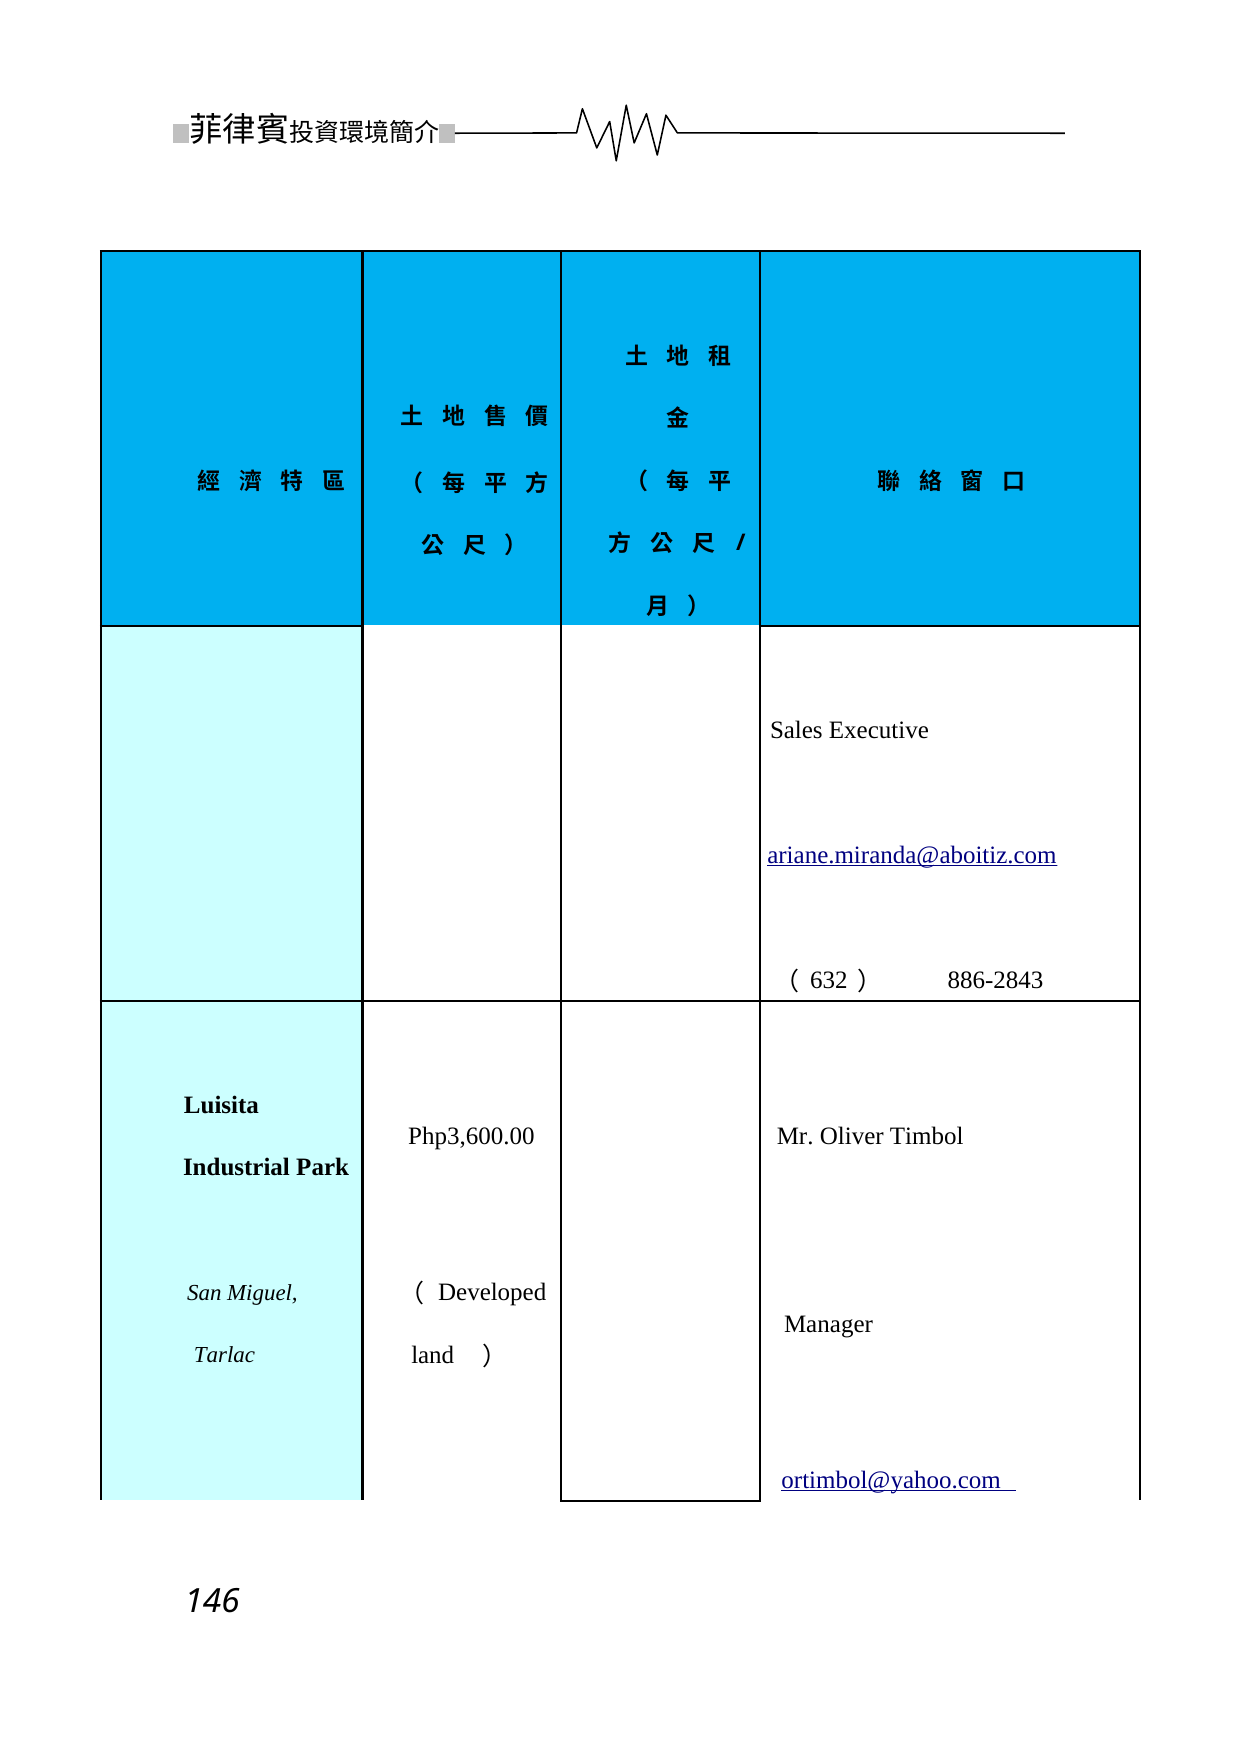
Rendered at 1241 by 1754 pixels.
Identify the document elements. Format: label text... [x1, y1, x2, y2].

table_header 經濟特區 [102, 252, 361, 625]
table_cell [102, 627, 361, 750]
table_cell [102, 1375, 361, 1500]
table_cell [102, 875, 361, 1000]
table_cell ortimbol@yahoo.com [761, 1375, 1139, 1500]
table_cell Mr. Oliver Timbol [761, 1002, 1139, 1188]
table_cell [102, 750, 361, 875]
table_cell San Miguel, Tarlac [102, 1188, 361, 1375]
table_header 土地租金 （每平方公尺/月） [562, 252, 759, 625]
table_cell Manager [761, 1188, 1139, 1375]
table_cell （Developed land） [364, 1188, 560, 1375]
table_cell Luisita Industrial Park [102, 1002, 361, 1188]
table_cell Php3,600.00 [364, 1002, 560, 1188]
table_cell [562, 625, 759, 1000]
table_cell [364, 625, 560, 1000]
table_cell Sales Executive [761, 627, 1139, 750]
table_cell [364, 1375, 560, 1500]
table_cell ariane.miranda@aboitiz.com [761, 750, 1139, 875]
table_cell （632） 886-2843 [761, 875, 1139, 1000]
table_header 聯絡窗口 [761, 252, 1139, 625]
table_header 土地售價 （每平方公尺） [364, 252, 560, 625]
table_cell [562, 1002, 759, 1500]
